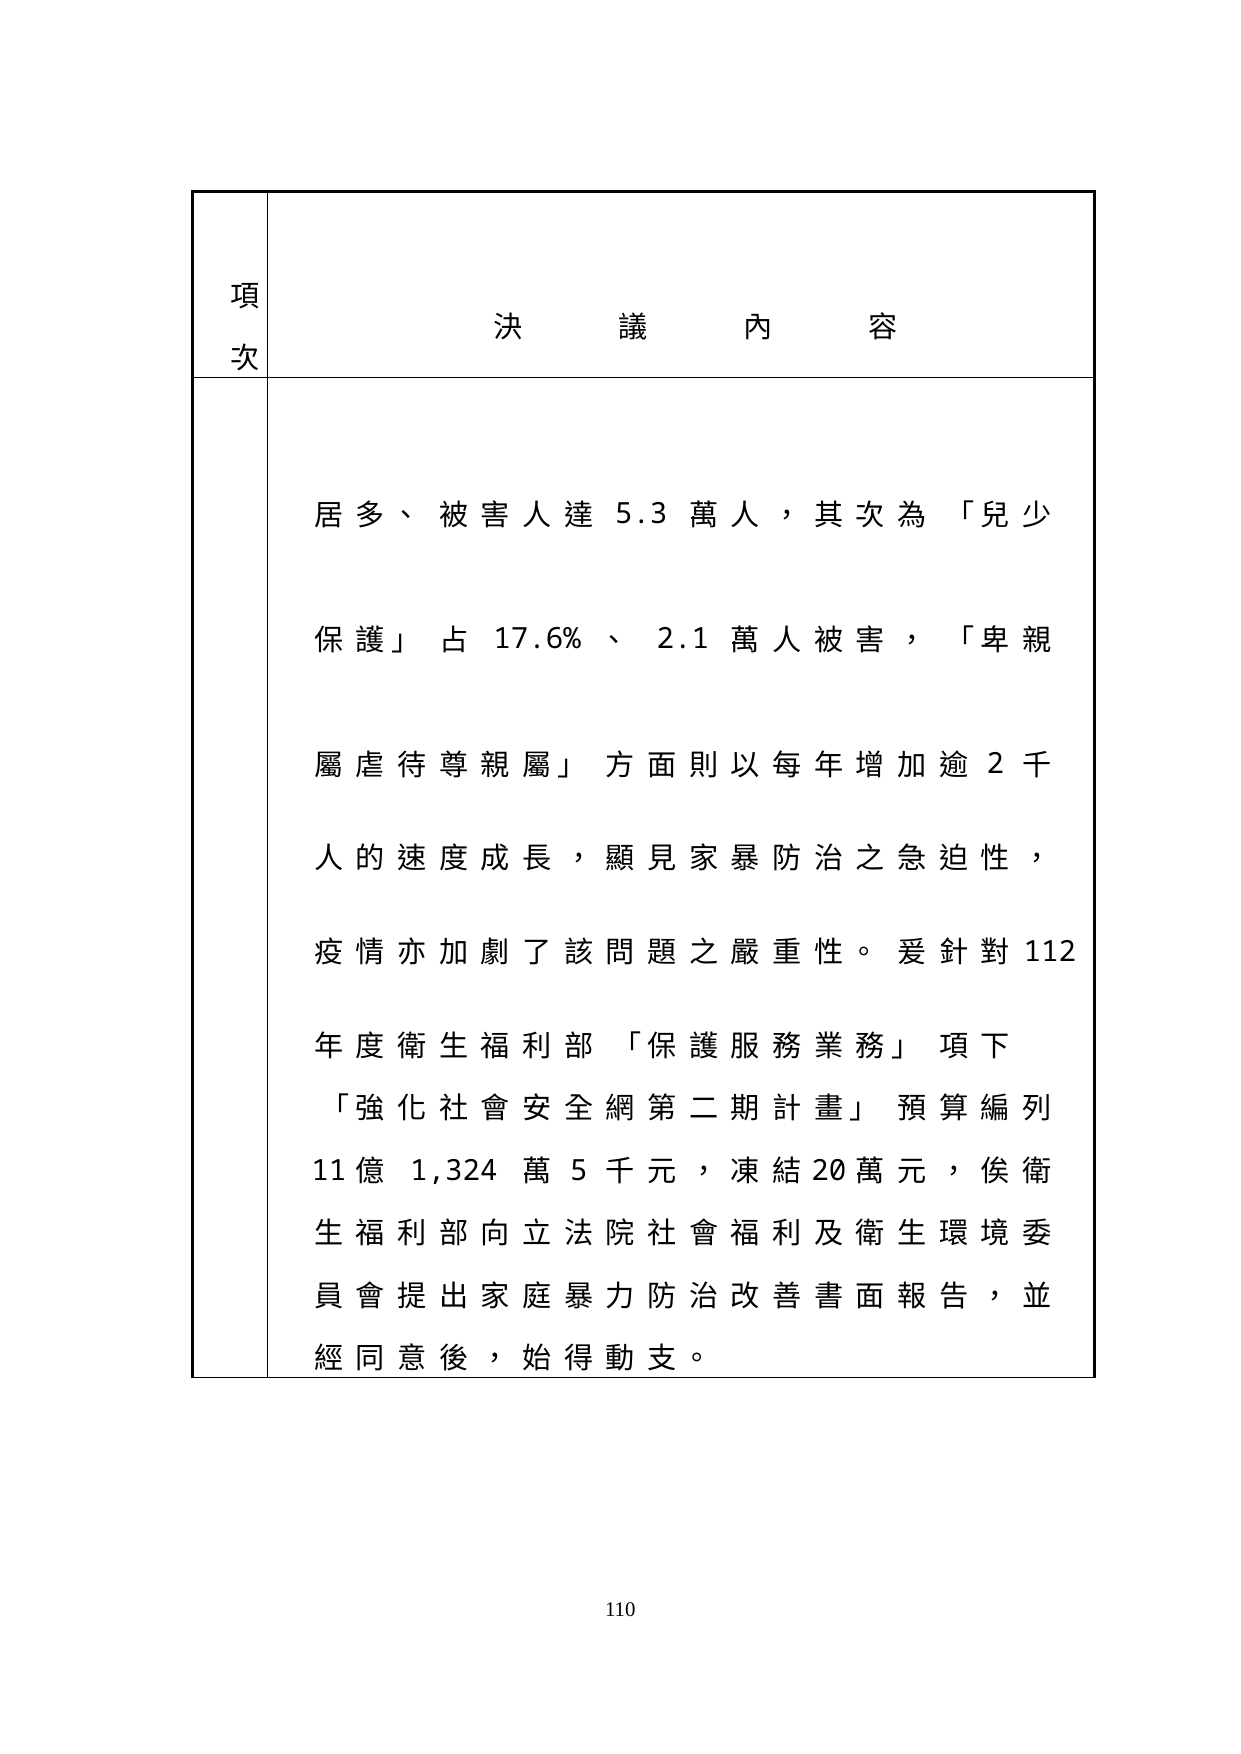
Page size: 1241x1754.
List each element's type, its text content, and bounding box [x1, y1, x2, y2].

table_header 決 議 內 容 [268, 193, 1093, 377]
table_cell [194, 378, 267, 1377]
table_header 項次 [194, 193, 267, 377]
table_cell 居多、被害人達5.3萬人，其次為「兒少保護」占17.6%、2.1萬人被害，「卑親屬虐待尊親屬」方面則以每年增加逾2千人的速度成長，顯見家暴防治之急迫性，疫情亦加劇了該問題之嚴重性。爰針對112年度衛生福利部「保護服務業務」項下「強化社會安全網第二期計畫」預算編列11億1,324萬5千元，凍結20萬元，俟衛生福利部向立法院社會福利及衛生環境委員會提出家庭暴力防治改善書面報告，並經同意後，始得動支。 [268, 378, 1093, 1377]
